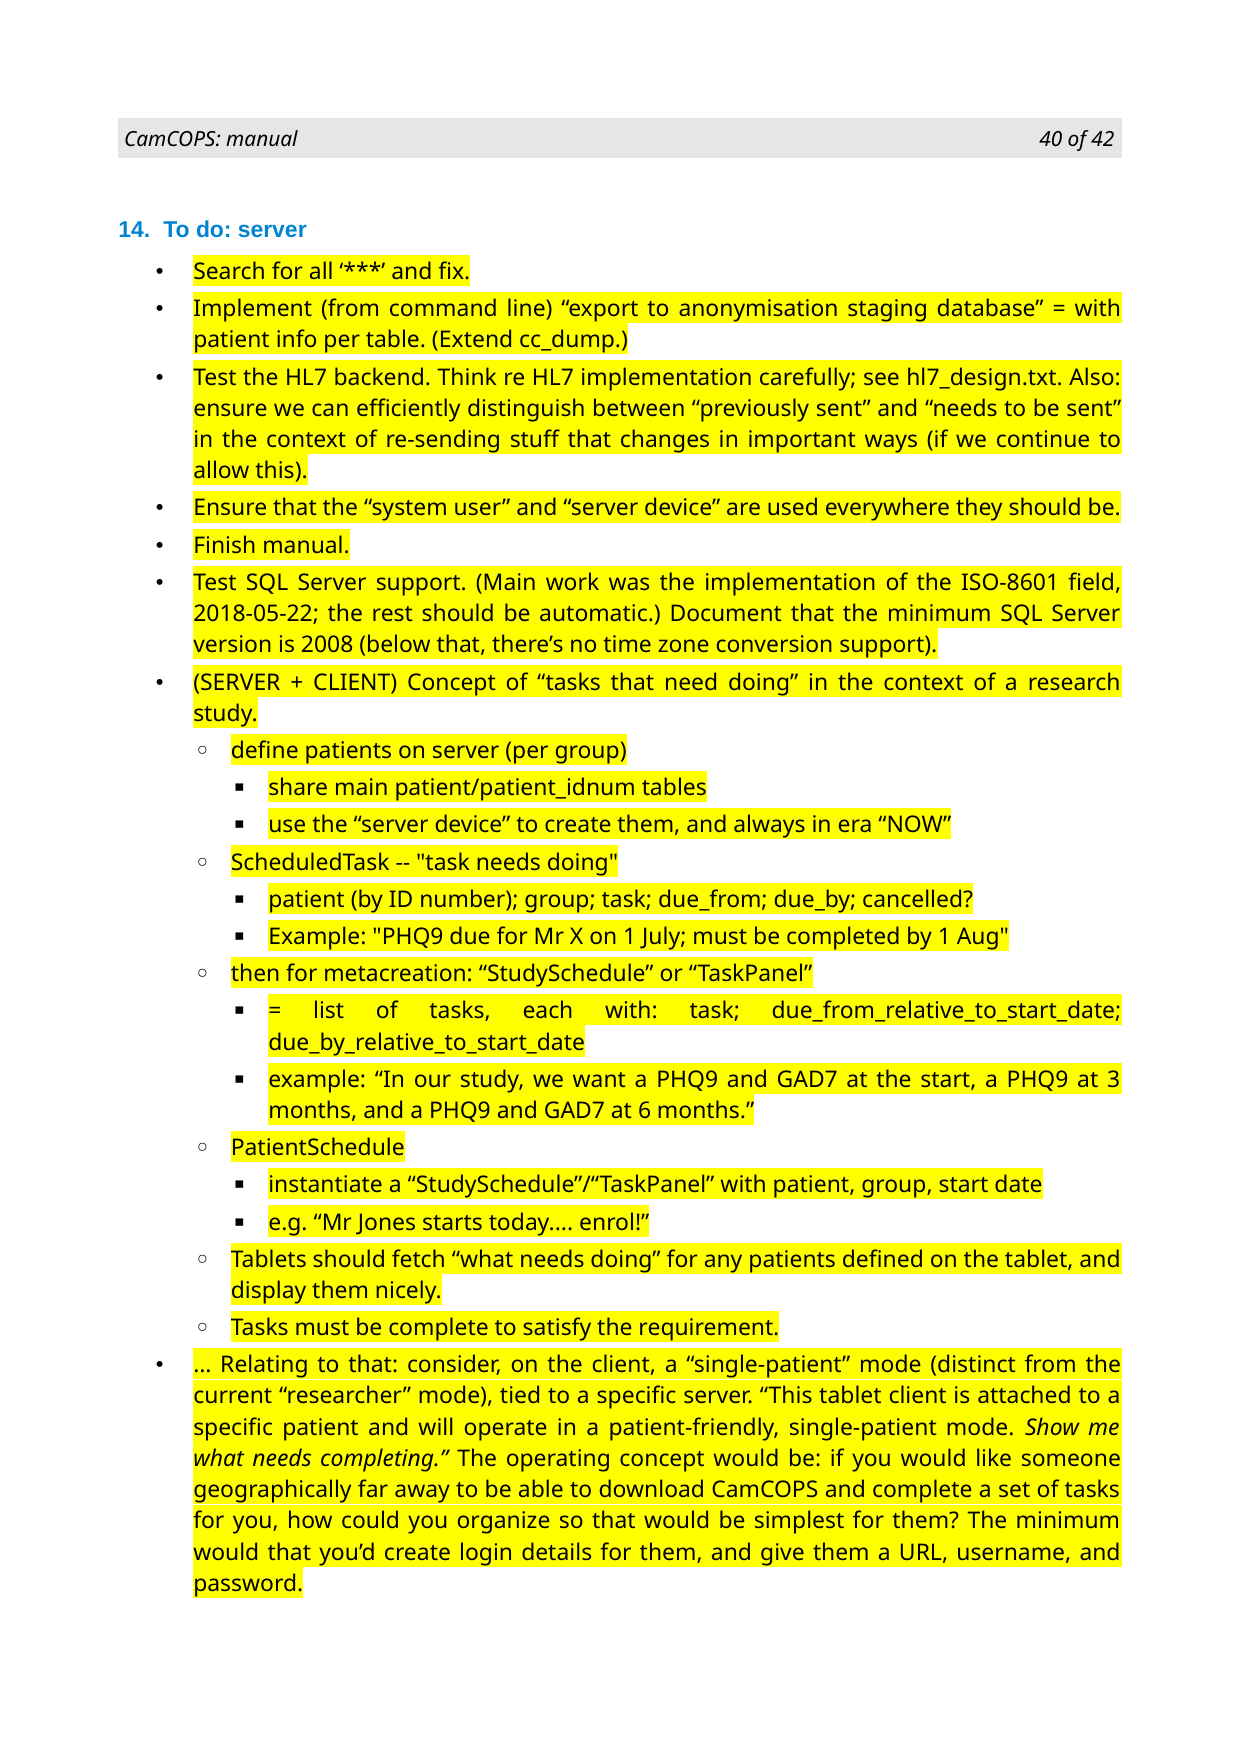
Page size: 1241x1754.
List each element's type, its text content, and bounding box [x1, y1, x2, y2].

list patient (by ID number); group; task; due_from; due_by; cancelled? [231, 883, 1122, 914]
list Implement (from command line) “export to anonymisation staging database” = with patient info per table. (Extend cc_dump.) [156, 292, 1122, 354]
list then for metacreation: “StudySchedule” or “TaskPanel” [193, 957, 1122, 988]
list PatientSchedule [193, 1131, 1122, 1162]
list Ensure that the “system user” and “server device” are used everywhere they should be. [156, 491, 1122, 523]
list instantiate a “StudySchedule”/“TaskPanel” with patient, group, start date [231, 1168, 1122, 1199]
list e.g. “Mr Jones starts today.... enrol!” [231, 1205, 1122, 1237]
list share main patient/patient_idnum tables [231, 771, 1122, 802]
list (SERVER + CLIENT) Concept of “tasks that need doing” in the context of a research study. [156, 665, 1122, 728]
list define patients on server (per group) [193, 734, 1122, 765]
list Test SQL Server support. (Main work was the implementation of the ISO-8601 field, 2018-05-22; the rest should be automatic.) Document that the minimum SQL Server version is 2008 (below that, there’s no time zone conversion support). [156, 566, 1122, 659]
list Tablets should fetch “what needs doing” for any patients defined on the tablet, and display them nicely. [193, 1243, 1122, 1305]
list Tasks must be complete to satisfy the requirement. [193, 1311, 1122, 1342]
list example: “In our study, we want a PHQ9 and GAD7 at the start, a PHQ9 at 3 months, and a PHQ9 and GAD7 at 6 months.” [231, 1063, 1122, 1125]
list Example: "PHQ9 due for Mr X on 1 July; must be completed by 1 Aug" [231, 920, 1122, 951]
list … Relating to that: consider, on the client, a “single-patient” mode (distinct from the current “researcher” mode), tied to a specific server. “This tablet client is attached to a specific patient and will operate in a patient-friendly, single-patient mode. Show me what needs completing.” The operating concept would be: if you would like someone geographically far away to be able to download CamCOPS and complete a set of tasks for you, how could you organize so that would be simplest for them? The minimum would that you’d create login details for them, and give them a URL, username, and password. [156, 1348, 1122, 1598]
list Finish manual. [156, 528, 1122, 560]
list use the “server device” to create them, and always in era “NOW” [231, 808, 1122, 839]
list Test the HL7 backend. Think re HL7 implementation carefully; see hl7_design.txt. Also: ensure we can efficiently distinguish between “previously sent” and “needs to be sent” in the context of re-sending stuff that changes in important ways (if we continue to allow this). [156, 360, 1122, 485]
list ScheduledTask -- "task needs doing" [193, 845, 1122, 877]
subtitle To do: server [118, 216, 1122, 242]
list Search for all ‘***’ and fix. [156, 255, 1122, 286]
list = list of tasks, each with: task; due_from_relative_to_start_date; due_by_relative_to_start_date [231, 994, 1122, 1057]
